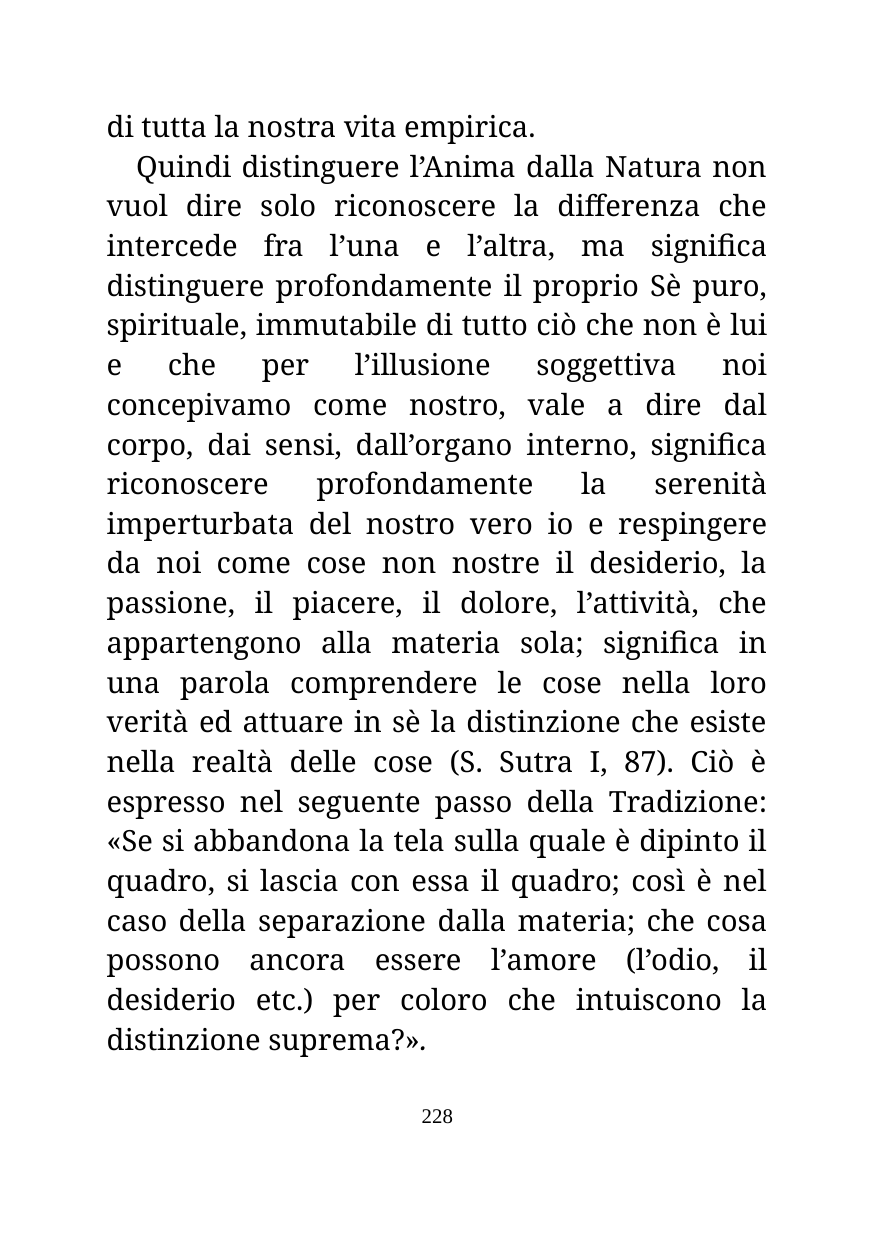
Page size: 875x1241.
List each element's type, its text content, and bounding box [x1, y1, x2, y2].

text di tutta la nostra vita empirica. [106, 106, 768, 146]
text Quindi distinguere l’Anima dalla Natura non vuol dire solo riconoscere la differenza che intercede fra l’una e l’altra, ma significa distinguere profondamente il proprio Sè puro, spirituale, immutabile di tutto ciò che non è lui e che per l’illusione soggettiva noi concepivamo come nostro, vale a dire dal corpo, dai sensi, dall’organo interno, significa riconoscere profondamente la serenità imperturbata del nostro vero io e respingere da noi come cose non nostre il desiderio, la passione, il piacere, il dolore, l’attività, che appartengono alla materia sola; significa in una parola comprendere le cose nella loro verità ed attuare in sè la distinzione che esiste nella realtà delle cose (S. Sutra I, 87). Ciò è espresso nel seguente passo della Tradizione: «Se si abbandona la tela sulla quale è dipinto il quadro, si lascia con essa il quadro; così è nel caso della separazione dalla materia; che cosa possono ancora essere l’amore (l’odio, il desiderio etc.) per coloro che intuiscono la distinzione suprema?». [106, 146, 768, 1059]
